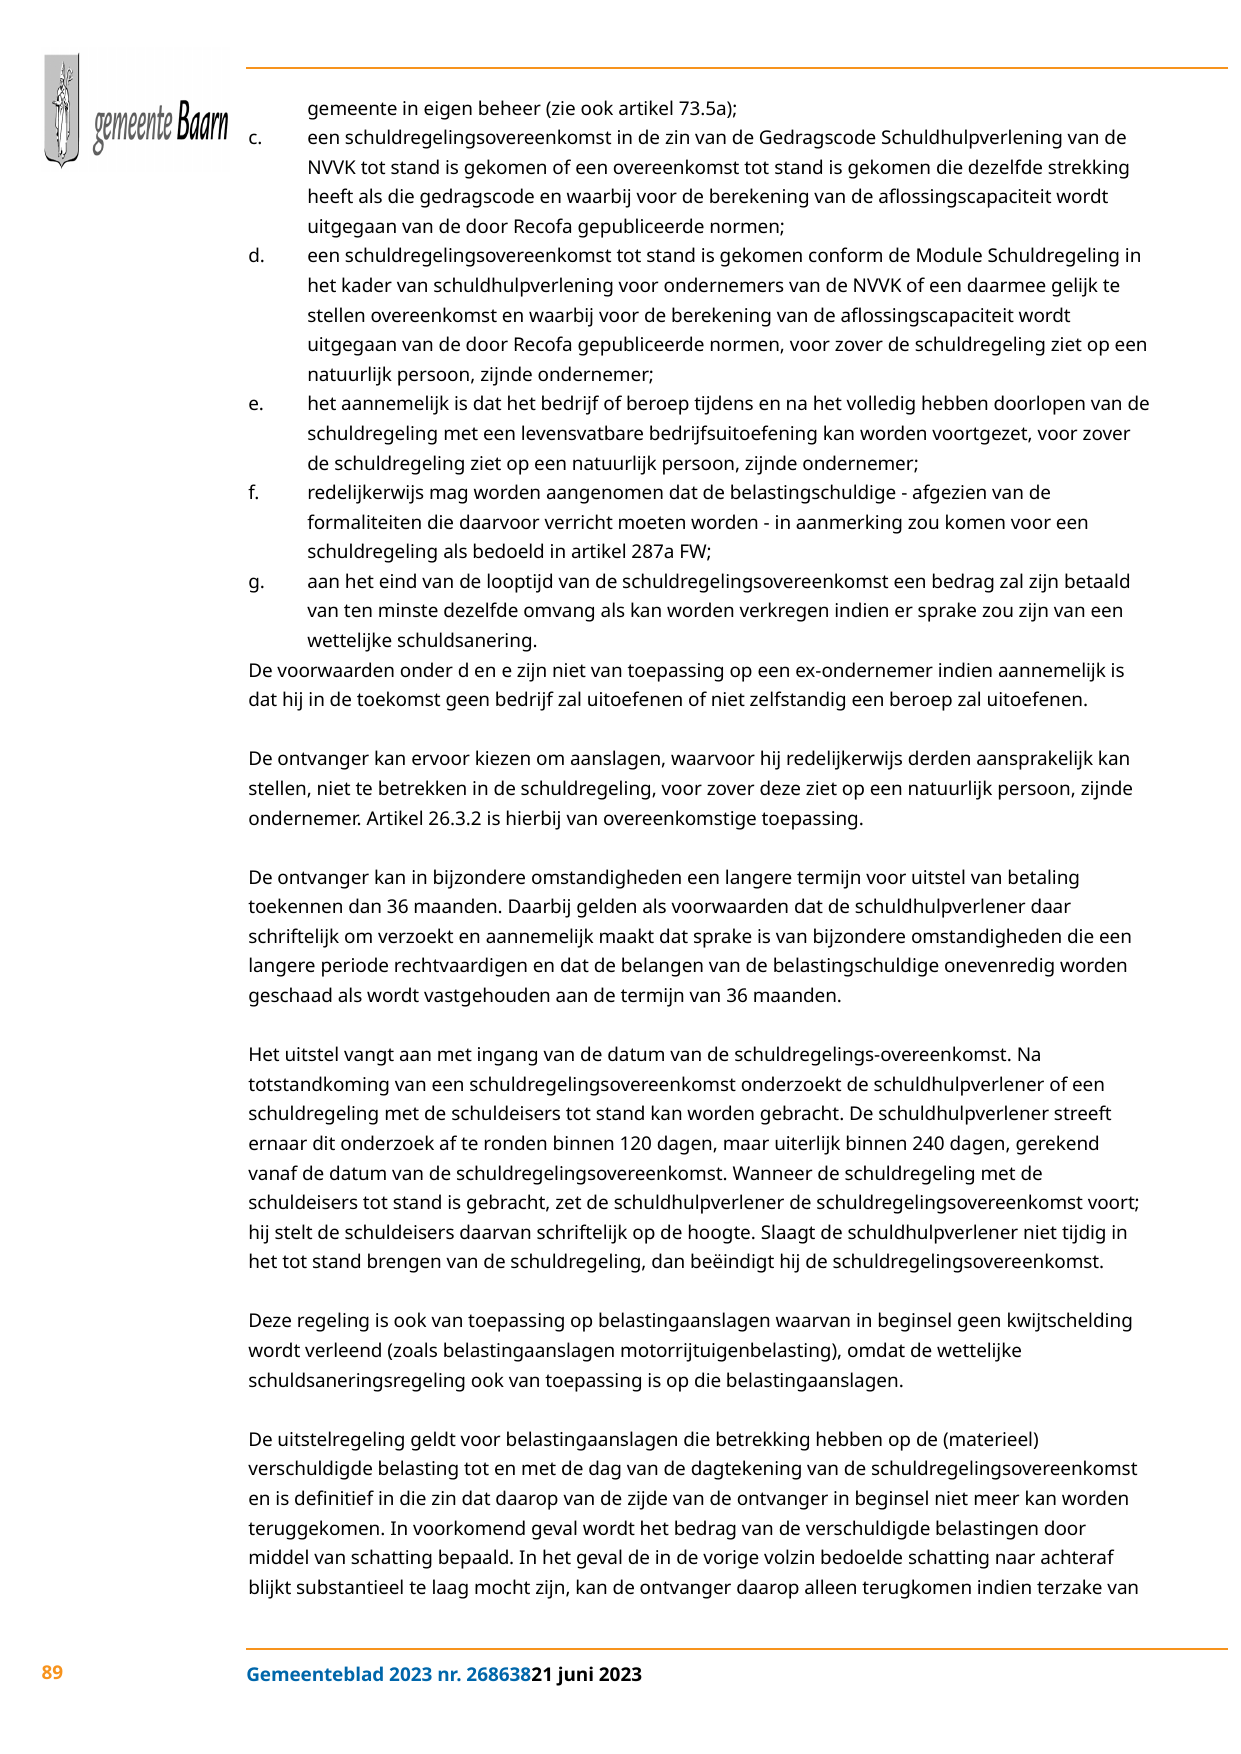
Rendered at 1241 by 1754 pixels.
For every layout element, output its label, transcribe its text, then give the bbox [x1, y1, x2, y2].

list een schuldregelingsovereenkomst in de zin van de Gedragscode Schuldhulpverlening van de NVVK tot stand is gekomen of een overeenkomst tot stand is gekomen die dezelfde strekking heeft als die gedragscode en waarbij voor de berekening van de aflossingscapaciteit wordt uitgegaan van de door Recofa gepubliceerde normen; [248, 124, 1152, 239]
list gemeente in eigen beheer (zie ook artikel 73.5a); [248, 95, 1152, 121]
list redelijkerwijs mag worden aangenomen dat de belastingschuldige - afgezien van de formaliteiten die daarvoor verricht moeten worden - in aanmerking zou komen voor een schuldregeling als bedoeld in artikel 287a FW; [248, 479, 1152, 564]
text De ontvanger kan in bijzondere omstandigheden een langere termijn voor uitstel van betaling toekennen dan 36 maanden. Daarbij gelden als voorwaarden dat de schuldhulpverlener daar schriftelijk om verzoekt en aannemelijk maakt dat sprake is van bijzondere omstandigheden die een langere periode rechtvaardigen en dat de belangen van de belastingschuldige onevenredig worden geschaad als wordt vastgehouden aan de termijn van 36 maanden. [248, 864, 1152, 1008]
list aan het eind van de looptijd van de schuldregelingsovereenkomst een bedrag zal zijn betaald van ten minste dezelfde omvang als kan worden verkregen indien er sprake zou zijn van een wettelijke schuldsanering. [248, 568, 1152, 653]
text Deze regeling is ook van toepassing op belastingaanslagen waarvan in beginsel geen kwijtschelding wordt verleend (zoals belastingaanslagen motorrijtuigenbelasting), omdat de wettelijke schuldsaneringsregeling ook van toepassing is op die belastingaanslagen. [248, 1308, 1152, 1393]
text Het uitstel vangt aan met ingang van de datum van de schuldregelings-overeenkomst. Na totstandkoming van een schuldregelingsovereenkomst onderzoekt de schuldhulpverlener of een schuldregeling met de schuldeisers tot stand kan worden gebracht. De schuldhulpverlener streeft ernaar dit onderzoek af te ronden binnen 120 dagen, maar uiterlijk binnen 240 dagen, gerekend vanaf de datum van de schuldregelingsovereenkomst. Wanneer de schuldregeling met de schuldeisers tot stand is gebracht, zet de schuldhulpverlener de schuldregelingsovereenkomst voort; hij stelt de schuldeisers daarvan schriftelijk op de hoogte. Slaagt de schuldhulpverlener niet tijdig in het tot stand brengen van de schuldregeling, dan beëindigt hij de schuldregelingsovereenkomst. [248, 1041, 1152, 1274]
text De uitstelregeling geldt voor belastingaanslagen die betrekking hebben op de (materieel) verschuldigde belasting tot en met de dag van de dagtekening van de schuldregelingsovereenkomst en is definitief in die zin dat daarop van de zijde van de ontvanger in beginsel niet meer kan worden teruggekomen. In voorkomend geval wordt het bedrag van de verschuldigde belastingen door middel van schatting bepaald. In het geval de in de vorige volzin bedoelde schatting naar achteraf blijkt substantieel te laag mocht zijn, kan de ontvanger daarop alleen terugkomen indien terzake van [248, 1426, 1152, 1600]
list een schuldregelingsovereenkomst tot stand is gekomen conform de Module Schuldregeling in het kader van schuldhulpverlening voor ondernemers van de NVVK of een daarmee gelijk te stellen overeenkomst en waarbij voor de berekening van de aflossingscapaciteit wordt uitgegaan van de door Recofa gepubliceerde normen, voor zover de schuldregeling ziet op een natuurlijk persoon, zijnde ondernemer; [248, 243, 1152, 387]
text De ontvanger kan ervoor kiezen om aanslagen, waarvoor hij redelijkerwijs derden aansprakelijk kan stellen, niet te betrekken in de schuldregeling, voor zover deze ziet op een natuurlijk persoon, zijnde ondernemer. Artikel 26.3.2 is hierbij van overeenkomstige toepassing. [248, 746, 1152, 831]
picture [41, 47, 231, 172]
text De voorwaarden onder d en e zijn niet van toepassing op een ex-ondernemer indien aannemelijk is dat hij in de toekomst geen bedrijf zal uitoefenen of niet zelfstandig een beroep zal uitoefenen. [248, 657, 1152, 712]
list het aannemelijk is dat het bedrijf of beroep tijdens en na het volledig hebben doorlopen van de schuldregeling met een levensvatbare bedrijfsuitoefening kan worden voortgezet, voor zover de schuldregeling ziet op een natuurlijk persoon, zijnde ondernemer; [248, 391, 1152, 476]
